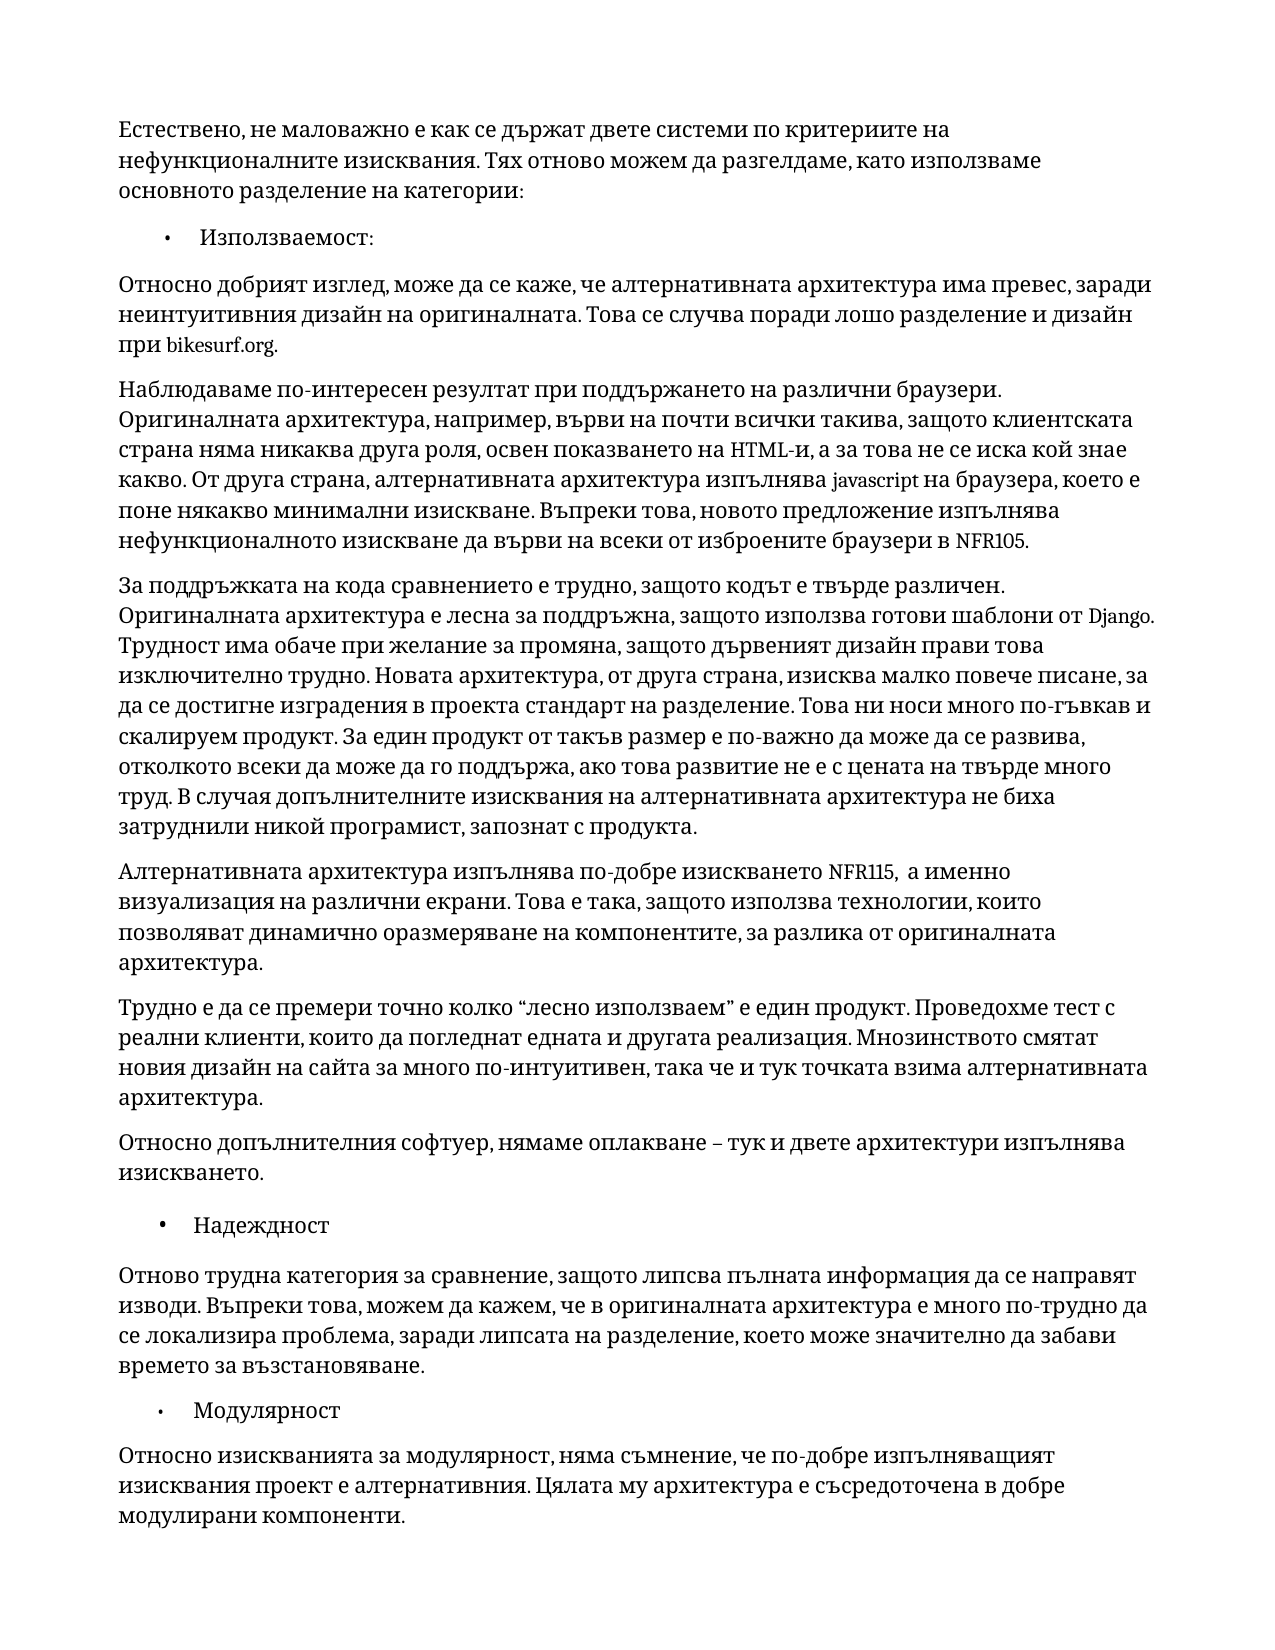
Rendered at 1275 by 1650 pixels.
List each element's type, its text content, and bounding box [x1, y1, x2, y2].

text Относно допълнителния софтуер, нямаме оплакване – тук и двете архитектури изпълнява изискването. [118, 1131, 1157, 1186]
text Трудно е да се премери точно колко “лесно използваем” е един продукт. Проведохме тест с реални клиенти, които да погледнат едната и другата реализация. Мнозинството смятат новия дизайн на сайта за много по-интуитивен, така че и тук точката взима алтернативната архитектура. [118, 995, 1157, 1111]
text Относно добрият изглед, може да се каже, че алтернативната архитектура има превес, заради неинтуитивния дизайн на оригиналната. Това се случва поради лошо разделение и дизайн при bikesurf.org. [118, 272, 1157, 358]
text Наблюдаваме по-интересен резултат при поддържането на различни браузери. Оригиналната архитектура, например, върви на почти всички такива, защото клиентската страна няма никаква друга роля, освен показването на HTML-и, а за това не се иска кой знае какво. От друга страна, алтернативната архитектура изпълнява javascript на браузера, което е поне някакво минимални изискване. Въпреки това, новото предложение изпълнява нефункционалното изискване да върви на всеки от изброените браузери в NFR105. [118, 378, 1157, 554]
text Относно изискванията за модулярност, няма съмнение, че по-добре изпълняващият изисквания проект е алтернативния. Цялата му архитектура е съсредоточена в добре модулирани компоненти. [118, 1444, 1157, 1529]
list Използваемост: [162, 223, 1157, 252]
text Естествено, не маловажно е как се държат двете системи по критериите на нефункционалните изисквания. Тях отново можем да разгелдаме, като използваме основното разделение на категории: [118, 118, 1157, 204]
text Алтернативната архитектура изпълнява по-добре изискването NFR115, а именно визуализация на различни екрани. Това е така, защото използва технологии, които позволяват динамично оразмеряване на компонентите, за разлика от оригиналната архитектура. [118, 860, 1157, 976]
list Модулярност [156, 1399, 1157, 1424]
text За поддръжката на кода сравнението е трудно, защото кодът е твърде различен. Оригиналната архитектура е лесна за поддръжна, защото използва готови шаблони от Django. Трудност има обаче при желание за промяна, защото дървеният дизайн прави това изключително трудно. Новата архитектура, от друга страна, изисква малко повече писане, за да се достигне изградения в проекта стандарт на разделение. Това ни носи много по-гъвкав и скалируем продукт. За един продукт от такъв размер е по-важно да може да се развива, отколкото всеки да може да го поддържа, ако това развитие не е с цената на твърде много труд. В случая допълнителните изисквания на алтернативната архитектура не биха затруднили никой програмист, запознат с продукта. [118, 573, 1157, 840]
text Отново трудна категория за сравнение, защото липсва пълната информация да се направят изводи. Въпреки това, можем да кажем, че в оригиналната архитектура е много по-трудно да се локализира проблема, заради липсата на разделение, което може значително да забави времето за възстановяване. [118, 1263, 1157, 1379]
list Надеждност [156, 1206, 1157, 1242]
